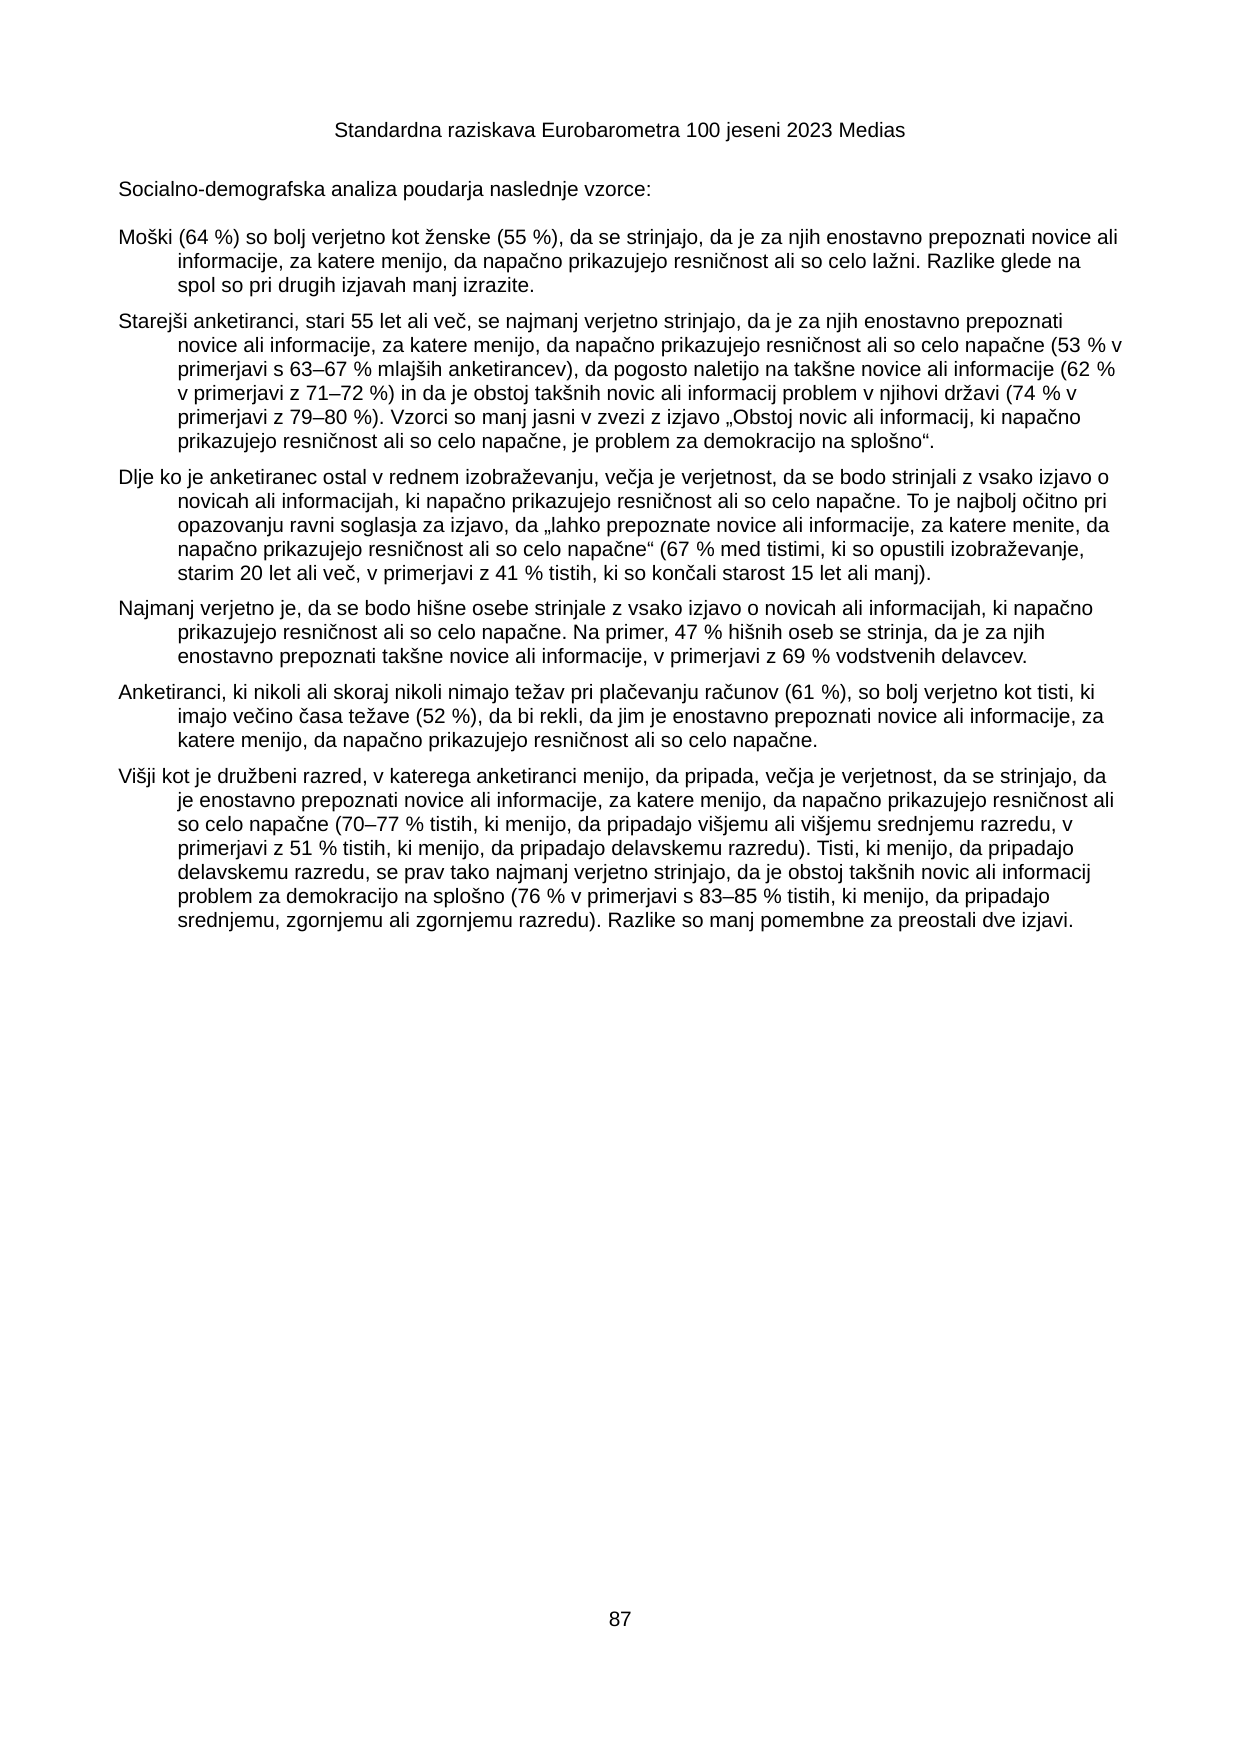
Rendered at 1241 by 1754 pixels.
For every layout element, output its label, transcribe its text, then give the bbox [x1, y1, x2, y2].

text Dlje ko je anketiranec ostal v rednem izobraževanju, večja je verjetnost, da se bodo strinjali z vsako izjavo o novicah ali informacijah, ki napačno prikazujejo resničnost ali so celo napačne. To je najbolj očitno pri opazovanju ravni soglasja za izjavo, da „lahko prepoznate novice ali informacije, za katere menite, da napačno prikazujejo resničnost ali so celo napačne“ (67 % med tistimi, ki so opustili izobraževanje, starim 20 let ali več, v primerjavi z 41 % tistih, ki so končali starost 15 let ali manj). [118, 464, 1122, 584]
text Socialno-demografska analiza poudarja naslednje vzorce: [118, 177, 1122, 201]
text Najmanj verjetno je, da se bodo hišne osebe strinjale z vsako izjavo o novicah ali informacijah, ki napačno prikazujejo resničnost ali so celo napačne. Na primer, 47 % hišnih oseb se strinja, da je za njih enostavno prepoznati takšne novice ali informacije, v primerjavi z 69 % vodstvenih delavcev. [118, 596, 1122, 668]
text Anketiranci, ki nikoli ali skoraj nikoli nimajo težav pri plačevanju računov (61 %), so bolj verjetno kot tisti, ki imajo večino časa težave (52 %), da bi rekli, da jim je enostavno prepoznati novice ali informacije, za katere menijo, da napačno prikazujejo resničnost ali so celo napačne. [118, 680, 1122, 752]
text Starejši anketiranci, stari 55 let ali več, se najmanj verjetno strinjajo, da je za njih enostavno prepoznati novice ali informacije, za katere menijo, da napačno prikazujejo resničnost ali so celo napačne (53 % v primerjavi s 63–67 % mlajših anketirancev), da pogosto naletijo na takšne novice ali informacije (62 % v primerjavi z 71–72 %) in da je obstoj takšnih novic ali informacij problem v njihovi državi (74 % v primerjavi z 79–80 %). Vzorci so manj jasni v zvezi z izjavo „Obstoj novic ali informacij, ki napačno prikazujejo resničnost ali so celo napačne, je problem za demokracijo na splošno“. [118, 309, 1122, 453]
text Višji kot je družbeni razred, v katerega anketiranci menijo, da pripada, večja je verjetnost, da se strinjajo, da je enostavno prepoznati novice ali informacije, za katere menijo, da napačno prikazujejo resničnost ali so celo napačne (70–77 % tistih, ki menijo, da pripadajo višjemu ali višjemu srednjemu razredu, v primerjavi z 51 % tistih, ki menijo, da pripadajo delavskemu razredu). Tisti, ki menijo, da pripadajo delavskemu razredu, se prav tako najmanj verjetno strinjajo, da je obstoj takšnih novic ali informacij problem za demokracijo na splošno (76 % v primerjavi s 83–85 % tistih, ki menijo, da pripadajo srednjemu, zgornjemu ali zgornjemu razredu). Razlike so manj pomembne za preostali dve izjavi. [118, 764, 1122, 931]
text Moški (64 %) so bolj verjetno kot ženske (55 %), da se strinjajo, da je za njih enostavno prepoznati novice ali informacije, za katere menijo, da napačno prikazujejo resničnost ali so celo lažni. Razlike glede na spol so pri drugih izjavah manj izrazite. [118, 225, 1122, 297]
